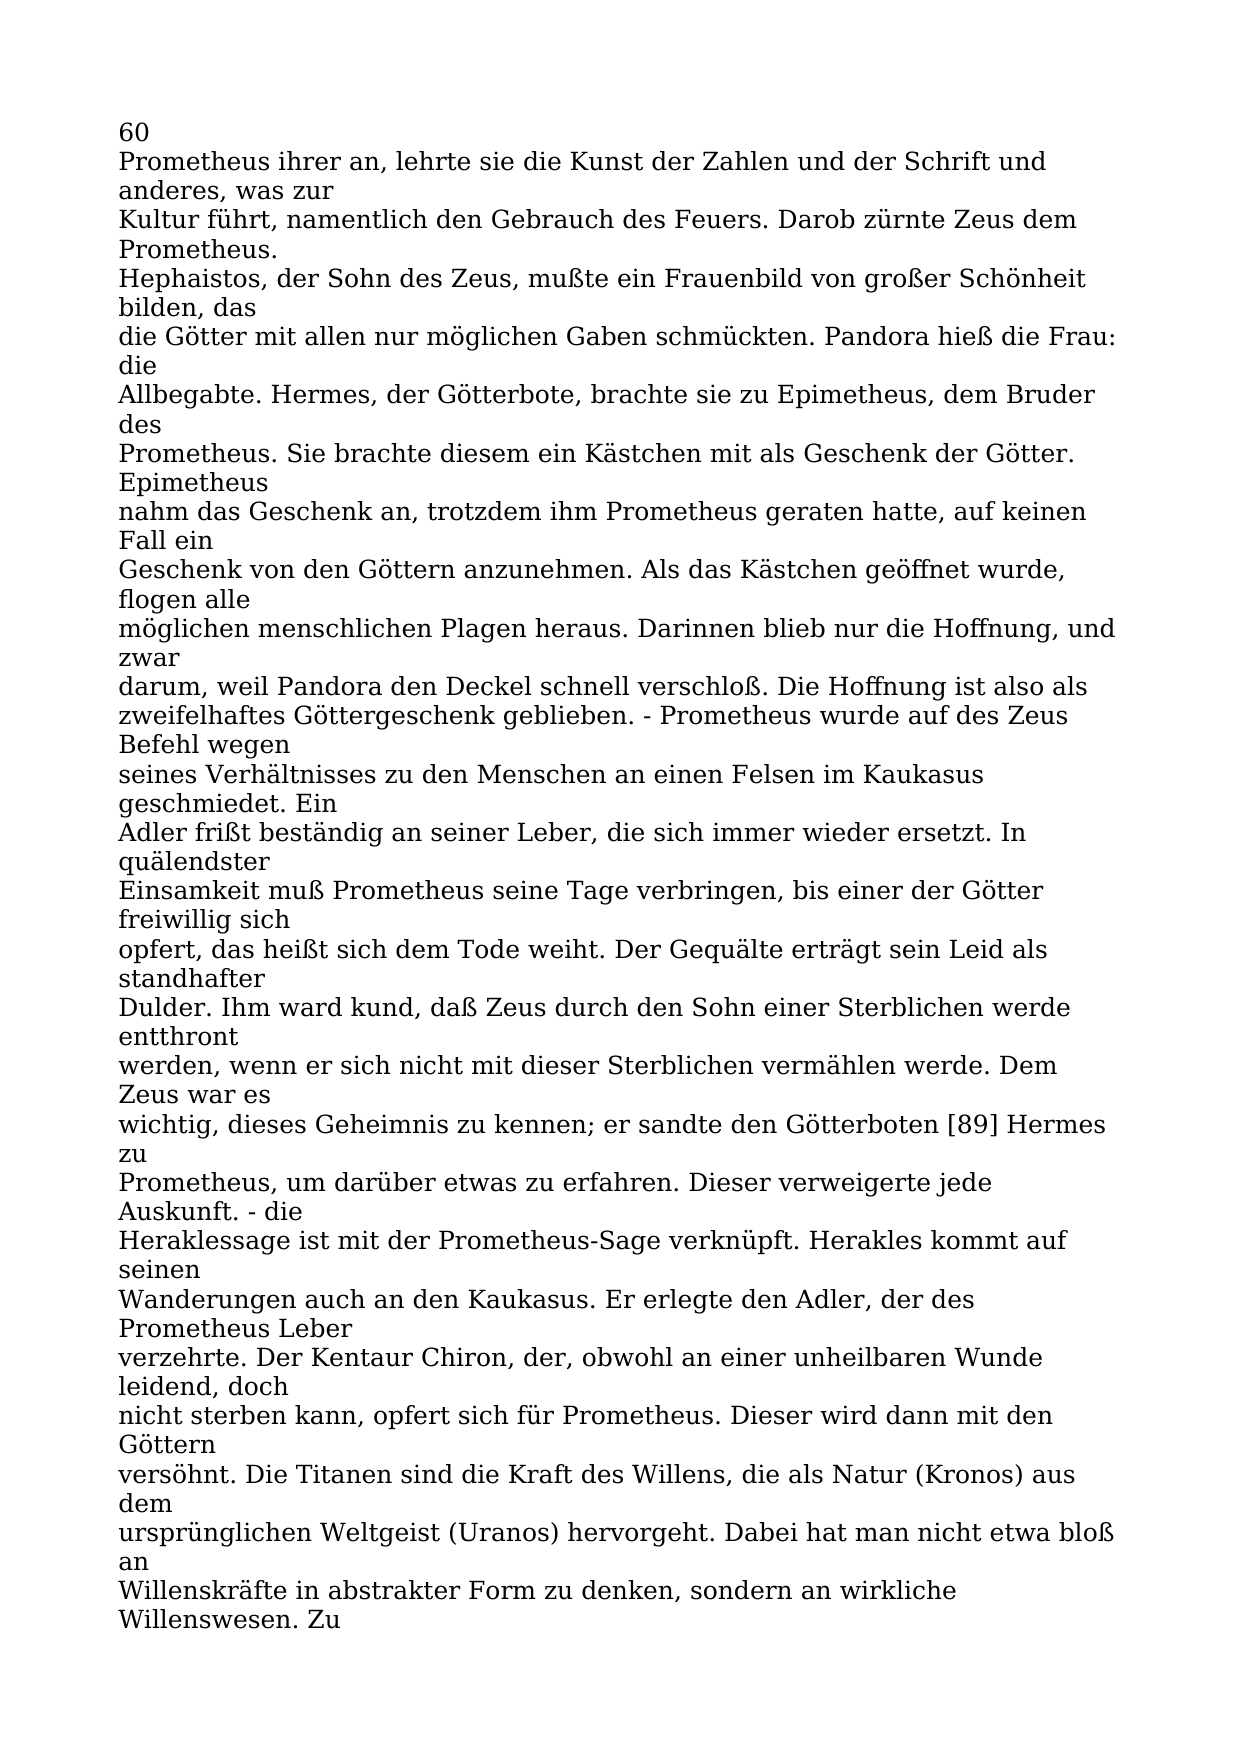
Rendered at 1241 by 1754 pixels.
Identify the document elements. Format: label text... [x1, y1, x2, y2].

text Prometheus. Sie brachte diesem ein Kästchen mit als Geschenk der Götter. Epimetheus [118, 439, 1122, 497]
text Adler frißt beständig an seiner Leber, die sich immer wieder ersetzt. In quälendster [118, 818, 1122, 876]
text seines Verhältnisses zu den Menschen an einen Felsen im Kaukasus geschmiedet. Ein [118, 760, 1122, 818]
text Heraklessage ist mit der Prometheus-Sage verknüpft. Herakles kommt auf seinen [118, 1226, 1122, 1285]
text Dulder. Ihm ward kund, daß Zeus durch den Sohn einer Sterblichen werde entthront [118, 993, 1122, 1051]
text Einsamkeit muß Prometheus seine Tage verbringen, bis einer der Götter freiwillig sich [118, 876, 1122, 935]
text darum, weil Pandora den Deckel schnell verschloß. Die Hoffnung ist also als [118, 672, 1122, 701]
text die Götter mit allen nur möglichen Gaben schmückten. Pandora hieß die Frau: die [118, 322, 1122, 381]
text Prometheus ihrer an, lehrte sie die Kunst der Zahlen und der Schrift und anderes, was zur [118, 147, 1122, 206]
text Willenskräfte in abstrakter Form zu denken, sondern an wirkliche Willenswesen. Zu [118, 1576, 1122, 1635]
text ursprünglichen Weltgeist (Uranos) hervorgeht. Dabei hat man nicht etwa bloß an [118, 1518, 1122, 1576]
text Prometheus, um darüber etwas zu erfahren. Dieser verweigerte jede Auskunft. - die [118, 1168, 1122, 1226]
text zweifelhaftes Göttergeschenk geblieben. - Prometheus wurde auf des Zeus Befehl wegen [118, 701, 1122, 760]
text Wanderungen auch an den Kaukasus. Er erlegte den Adler, der des Prometheus Leber [118, 1285, 1122, 1343]
text Allbegabte. Hermes, der Götterbote, brachte sie zu Epimetheus, dem Bruder des [118, 381, 1122, 439]
text Kultur führt, namentlich den Gebrauch des Feuers. Darob zürnte Zeus dem Prometheus. [118, 206, 1122, 264]
text Geschenk von den Göttern anzunehmen. Als das Kästchen geöffnet wurde, flogen alle [118, 556, 1122, 614]
text versöhnt. Die Titanen sind die Kraft des Willens, die als Natur (Kronos) aus dem [118, 1460, 1122, 1518]
text möglichen menschlichen Plagen heraus. Darinnen blieb nur die Hoffnung, und zwar [118, 614, 1122, 672]
text Hephaistos, der Sohn des Zeus, mußte ein Frauenbild von großer Schönheit bilden, das [118, 264, 1122, 322]
text nahm das Geschenk an, trotzdem ihm Prometheus geraten hatte, auf keinen Fall ein [118, 497, 1122, 556]
text opfert, das heißt sich dem Tode weiht. Der Gequälte erträgt sein Leid als standhafter [118, 935, 1122, 993]
text verzehrte. Der Kentaur Chiron, der, obwohl an einer unheilbaren Wunde leidend, doch [118, 1343, 1122, 1401]
text 60 [118, 118, 1122, 147]
text nicht sterben kann, opfert sich für Prometheus. Dieser wird dann mit den Göttern [118, 1401, 1122, 1460]
text wichtig, dieses Geheimnis zu kennen; er sandte den Götterboten [89] Hermes zu [118, 1110, 1122, 1168]
text werden, wenn er sich nicht mit dieser Sterblichen vermählen werde. Dem Zeus war es [118, 1051, 1122, 1110]
